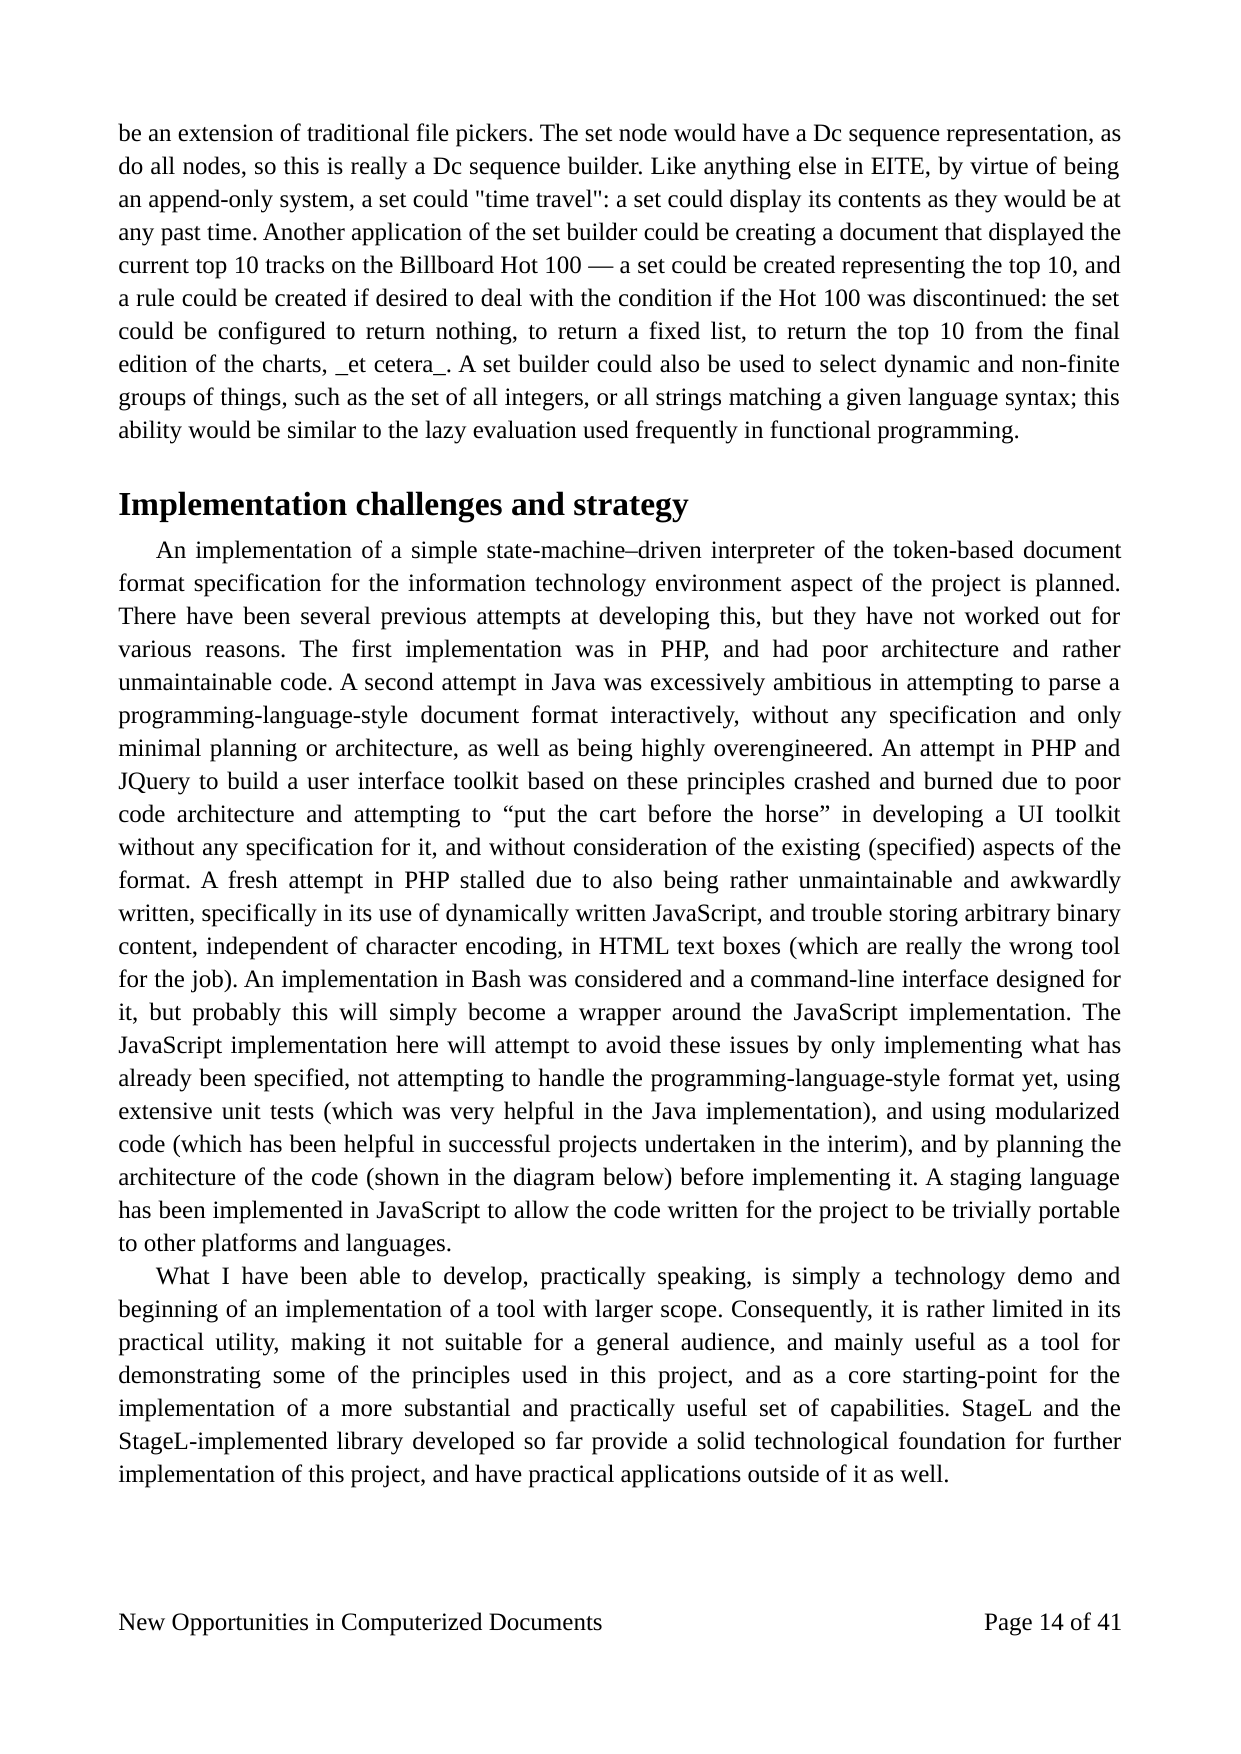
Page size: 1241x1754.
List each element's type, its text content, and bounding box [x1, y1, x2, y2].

text An implementation of a simple state-machine–driven interpreter of the token-based document format specification for the information technology environment aspect of the project is planned. There have been several previous attempts at developing this, but they have not worked out for various reasons. The first implementation was in PHP, and had poor architecture and rather unmaintainable code. A second attempt in Java was excessively ambitious in attempting to parse a programming-language-style document format interactively, without any specification and only minimal planning or architecture, as well as being highly overengineered. An attempt in PHP and JQuery to build a user interface toolkit based on these principles crashed and burned due to poor code architecture and attempting to “put the cart before the horse” in developing a UI toolkit without any specification for it, and without consideration of the existing (specified) aspects of the format. A fresh attempt in PHP stalled due to also being rather unmaintainable and awkwardly written, specifically in its use of dynamically written JavaScript, and trouble storing arbitrary binary content, independent of character encoding, in HTML text boxes (which are really the wrong tool for the job). An implementation in Bash was considered and a command-line interface designed for it, but probably this will simply become a wrapper around the JavaScript implementation. The JavaScript implementation here will attempt to avoid these issues by only implementing what has already been specified, not attempting to handle the programming-language-style format yet, using extensive unit tests (which was very helpful in the Java implementation), and using modularized code (which has been helpful in successful projects undertaken in the interim), and by planning the architecture of the code (shown in the diagram below) before implementing it. A staging language has been implemented in JavaScript to allow the code written for the project to be trivially portable to other platforms and languages. [118, 535, 1122, 1257]
subtitle Implementation challenges and strategy [118, 484, 1122, 522]
text What I have been able to develop, practically speaking, is simply a technology demo and beginning of an implementation of a tool with larger scope. Consequently, it is rather limited in its practical utility, making it not suitable for a general audience, and mainly useful as a tool for demonstrating some of the principles used in this project, and as a core starting-point for the implementation of a more substantial and practically useful set of capabilities. StageL and the StageL-implemented library developed so far provide a solid technological foundation for further implementation of this project, and have practical applications outside of it as well. [118, 1261, 1122, 1488]
text be an extension of traditional file pickers. The set node would have a Dc sequence representation, as do all nodes, so this is really a Dc sequence builder. Like anything else in EITE, by virtue of being an append-only system, a set could "time travel": a set could display its contents as they would be at any past time. Another application of the set builder could be creating a document that displayed the current top 10 tracks on the Billboard Hot 100 — a set could be created representing the top 10, and a rule could be created if desired to deal with the condition if the Hot 100 was discontinued: the set could be configured to return nothing, to return a fixed list, to return the top 10 from the final edition of the charts, _et cetera_. A set builder could also be used to select dynamic and non-finite groups of things, such as the set of all integers, or all strings matching a given language syntax; this ability would be similar to the lazy evaluation used frequently in functional programming. [118, 118, 1122, 444]
